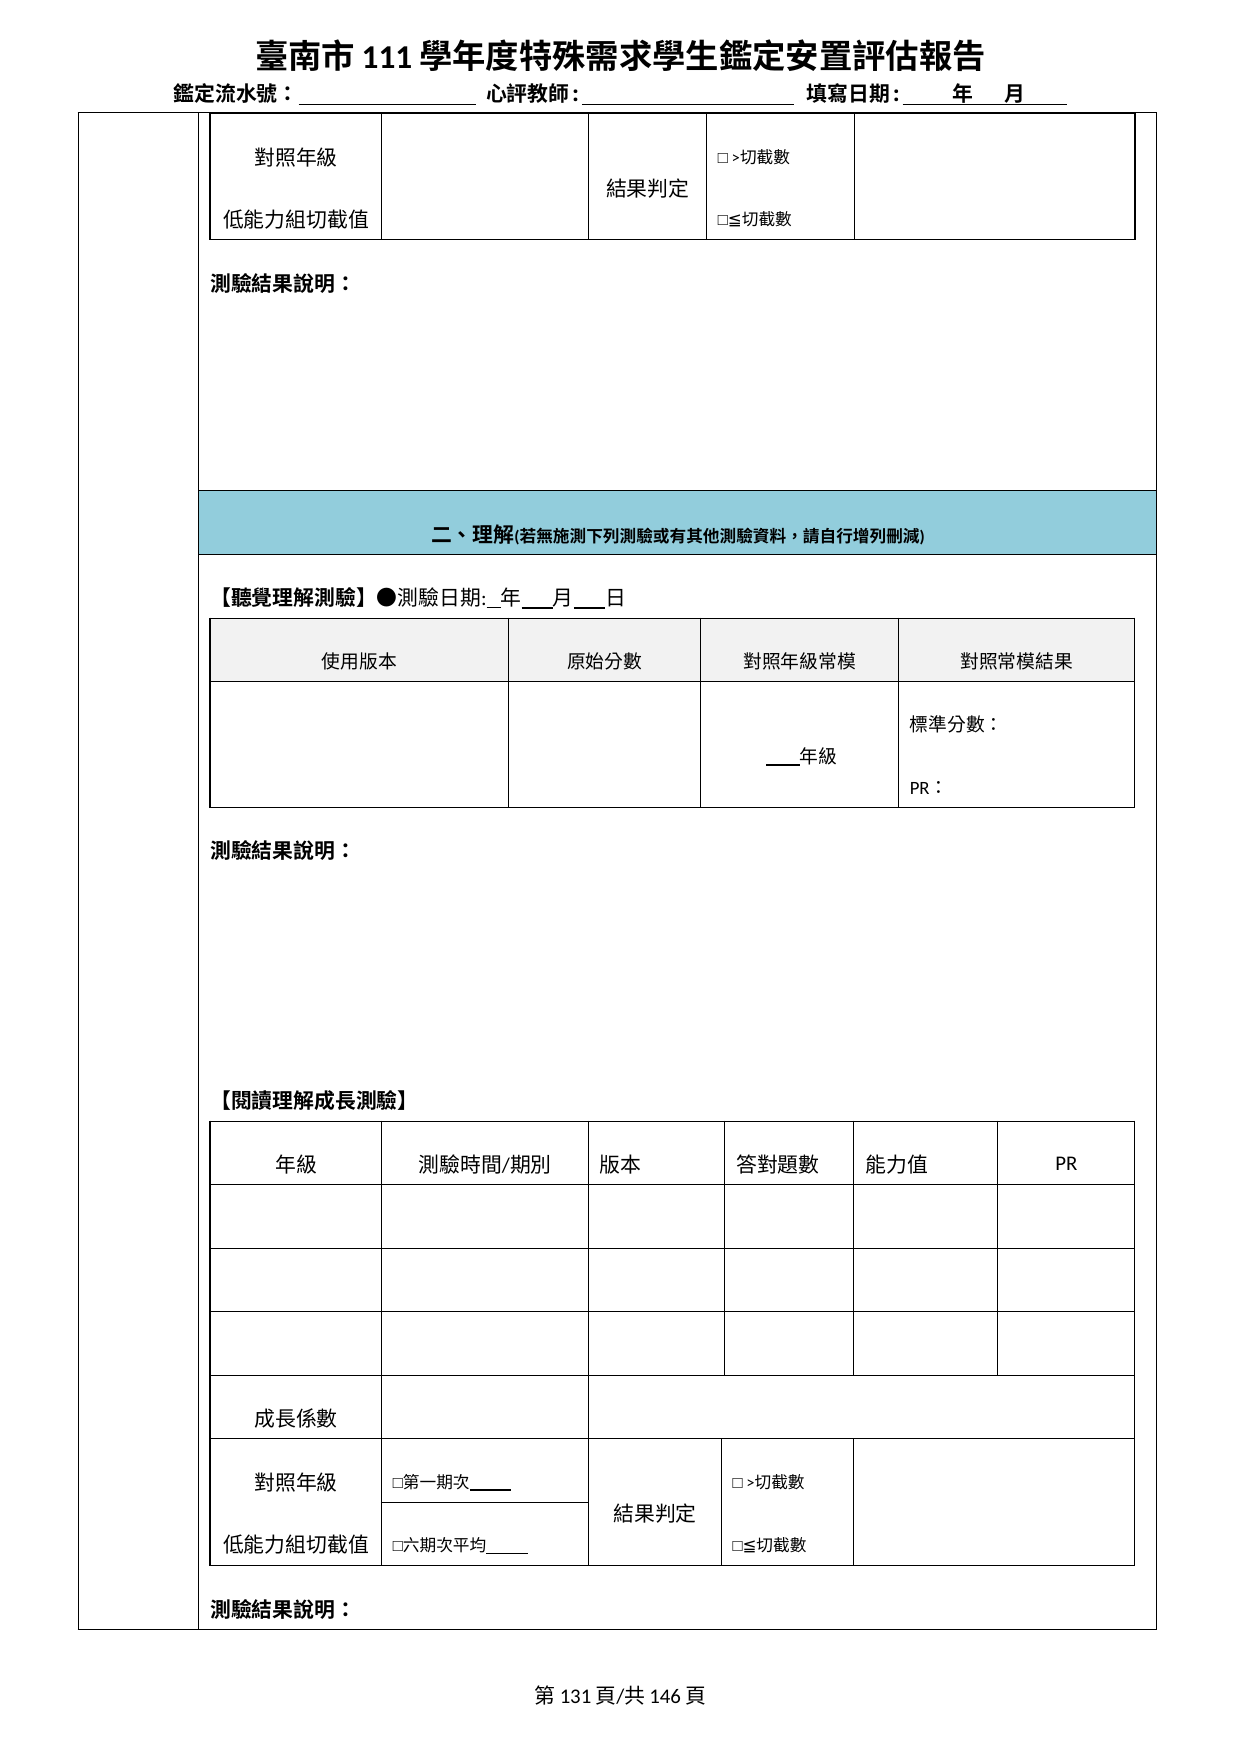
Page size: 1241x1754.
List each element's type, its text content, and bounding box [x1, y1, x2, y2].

table_header 答對題數 [725, 1122, 853, 1184]
table_cell [382, 114, 588, 239]
table_cell [589, 1312, 724, 1375]
table_cell 成長係數 [211, 1376, 381, 1438]
table_header 版本 [589, 1122, 724, 1184]
table_cell [725, 1312, 853, 1375]
table_cell [79, 113, 198, 1629]
table_cell [998, 1185, 1134, 1248]
table_cell [1157, 112, 1162, 490]
table_header 原始分數 [509, 619, 700, 681]
table_header 能力值 [854, 1122, 997, 1184]
table_cell [998, 1249, 1134, 1311]
table_cell 對照年級 低能力組切截值 [211, 114, 381, 239]
table_cell [725, 1249, 853, 1311]
table_cell [589, 1249, 724, 1311]
table_cell [589, 1185, 724, 1248]
table_cell □第一期次 [382, 1439, 588, 1502]
table_cell 標準分數： PR： [899, 682, 1134, 807]
table_cell [854, 1249, 997, 1311]
table_cell [998, 1312, 1134, 1375]
table_cell 測驗結果說明： [199, 113, 1156, 490]
table_cell [382, 1185, 588, 1248]
table_header 對照年級常模 [701, 619, 898, 681]
table_cell [211, 1312, 381, 1375]
table_cell 【聽覺理解測驗】●測驗日期: 年 月 日 測驗結果說明： 【閱讀理解成長測驗】 測驗結果說明： [199, 555, 1156, 1629]
table_cell □ >切截數 □≦切截數 [722, 1439, 853, 1565]
table_cell 年級 [701, 682, 898, 807]
table_cell [1157, 490, 1162, 554]
table_cell [854, 1185, 997, 1248]
table_cell 結果判定 [589, 114, 706, 239]
table_cell [382, 1312, 588, 1375]
table_cell □ >切截數 □≦切截數 [707, 114, 854, 239]
table_cell 結果判定 [589, 1439, 721, 1565]
table_cell [854, 1312, 997, 1375]
table_cell [382, 1376, 588, 1438]
table_cell [589, 1376, 1134, 1438]
table_cell [855, 114, 1134, 239]
table_header 年級 [211, 1122, 381, 1184]
table_cell [854, 1439, 1134, 1565]
table_cell 對照年級 低能力組切截值 [211, 1439, 381, 1565]
table_cell [211, 1249, 381, 1311]
table_cell 二、理解(若無施測下列測驗或有其他測驗資料，請自行增列刪減) [199, 491, 1156, 554]
table_cell [1157, 554, 1162, 1629]
table_cell [211, 1185, 381, 1248]
table_cell [509, 682, 700, 807]
table_header 使用版本 [211, 619, 508, 681]
table_cell [382, 1249, 588, 1311]
table_header 對照常模結果 [899, 619, 1134, 681]
table_cell □六期次平均 [382, 1503, 588, 1565]
table_header PR [998, 1122, 1134, 1184]
table_cell [725, 1185, 853, 1248]
table_header 測驗時間/期別 [382, 1122, 588, 1184]
table_cell [211, 682, 508, 807]
